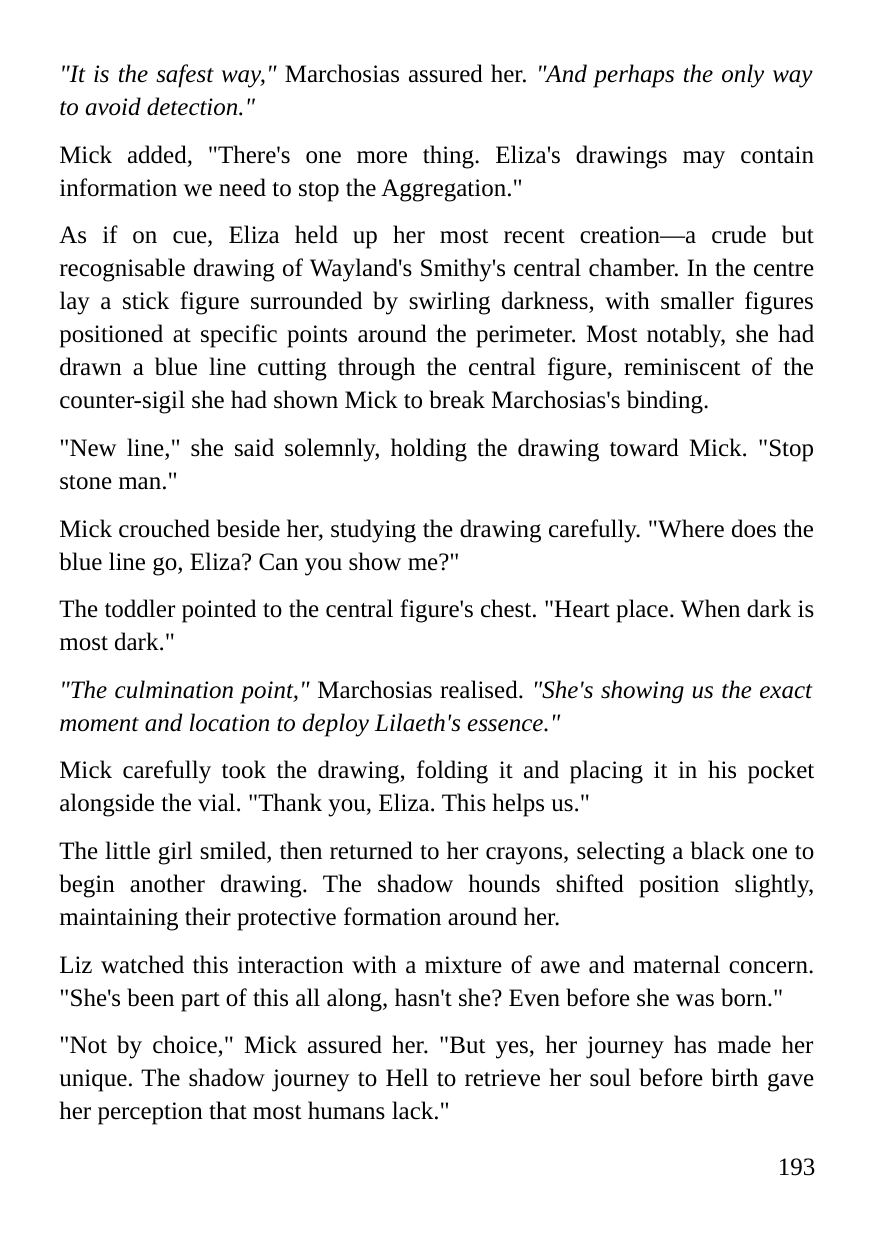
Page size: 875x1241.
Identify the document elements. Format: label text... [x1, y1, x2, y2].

text Mick carefully took the drawing, folding it and placing it in his pocket alongside the vial. "Thank you, Eliza. This helps us." [59, 756, 815, 817]
text Mick added, "There's one more thing. Eliza's drawings may contain information we need to stop the Aggregation." [59, 140, 815, 201]
text "The culmination point," Marchosias realised. "She's showing us the exact moment and location to deploy Lilaeth's essence." [59, 675, 815, 737]
text The toddler pointed to the central figure's chest. "Heart place. When dark is most dark." [59, 594, 815, 656]
text Liz watched this interaction with a mixture of awe and maternal concern. "She's been part of this all along, hasn't she? Even before she was born." [59, 950, 815, 1012]
text "New line," she said solemnly, holding the drawing toward Mick. "Stop stone man." [59, 433, 815, 495]
text The little girl smiled, then returned to her crayons, selecting a black one to begin another drawing. The shadow hounds shifted position slightly, maintaining their protective formation around her. [59, 836, 815, 931]
text "Not by choice," Mick assured her. "But yes, her journey has made her unique. The shadow journey to Hell to retrieve her soul before birth gave her perception that most humans lack." [59, 1030, 815, 1125]
text Mick crouched beside her, studying the drawing carefully. "Where does the blue line go, Eliza? Can you show me?" [59, 514, 815, 575]
text As if on cue, Eliza held up her most recent creation—a crude but recognisable drawing of Wayland's Smithy's central chamber. In the centre lay a stick figure surrounded by swirling darkness, with smaller figures positioned at specific points around the perimeter. Most notably, she had drawn a blue line cutting through the central figure, reminiscent of the counter-sigil she had shown Mick to break Marchosias's binding. [59, 220, 815, 414]
text "It is the safest way," Marchosias assured her. "And perhaps the only way to avoid detection." [59, 59, 815, 121]
